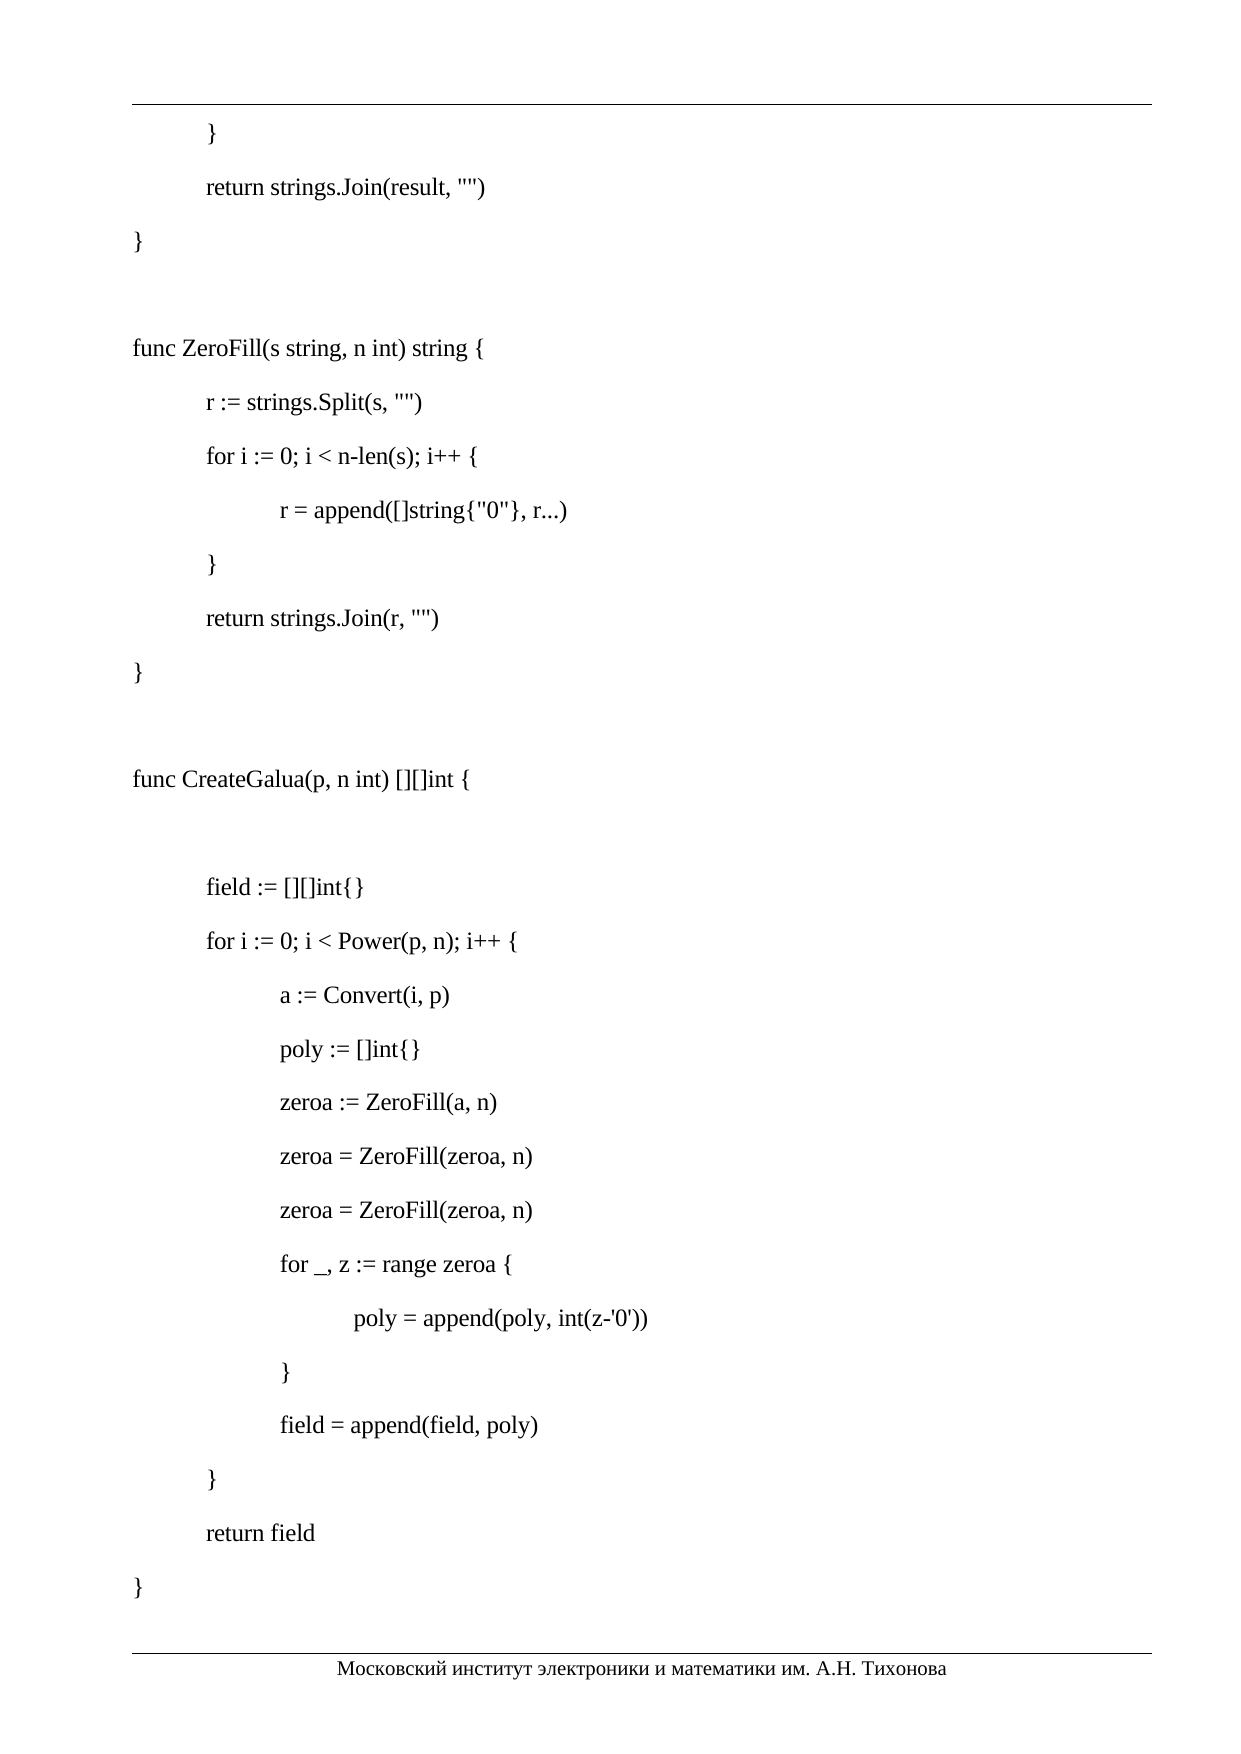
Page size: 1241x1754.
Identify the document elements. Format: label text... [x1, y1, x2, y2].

text } [132, 1464, 1152, 1493]
text zeroa := ZeroFill(a, n) [132, 1087, 1152, 1116]
text field = append(field, poly) [132, 1411, 1152, 1439]
text for i := 0; i < n-len(s); i++ { [132, 441, 1152, 470]
text } [132, 1572, 1152, 1601]
text a := Convert(i, p) [132, 980, 1152, 1008]
text zeroa = ZeroFill(zeroa, n) [132, 1141, 1152, 1170]
text } [132, 657, 1152, 685]
text zeroa = ZeroFill(zeroa, n) [132, 1195, 1152, 1224]
text poly := []int{} [132, 1034, 1152, 1062]
text } [132, 549, 1152, 578]
text return strings.Join(result, "") [132, 172, 1152, 201]
text return strings.Join(r, "") [132, 603, 1152, 632]
text r = append([]string{"0"}, r...) [132, 495, 1152, 524]
text } [132, 1357, 1152, 1386]
text } [132, 226, 1152, 254]
text for _, z := range zeroa { [132, 1249, 1152, 1278]
text } [132, 118, 1152, 147]
text field := [][]int{} [132, 872, 1152, 901]
text func ZeroFill(s string, n int) string { [132, 333, 1152, 362]
text for i := 0; i < Power(p, n); i++ { [132, 926, 1152, 955]
text poly = append(poly, int(z-'0')) [132, 1303, 1152, 1332]
text r := strings.Split(s, "") [132, 387, 1152, 416]
text return field [132, 1518, 1152, 1547]
text func CreateGalua(p, n int) [][]int { [132, 764, 1152, 793]
